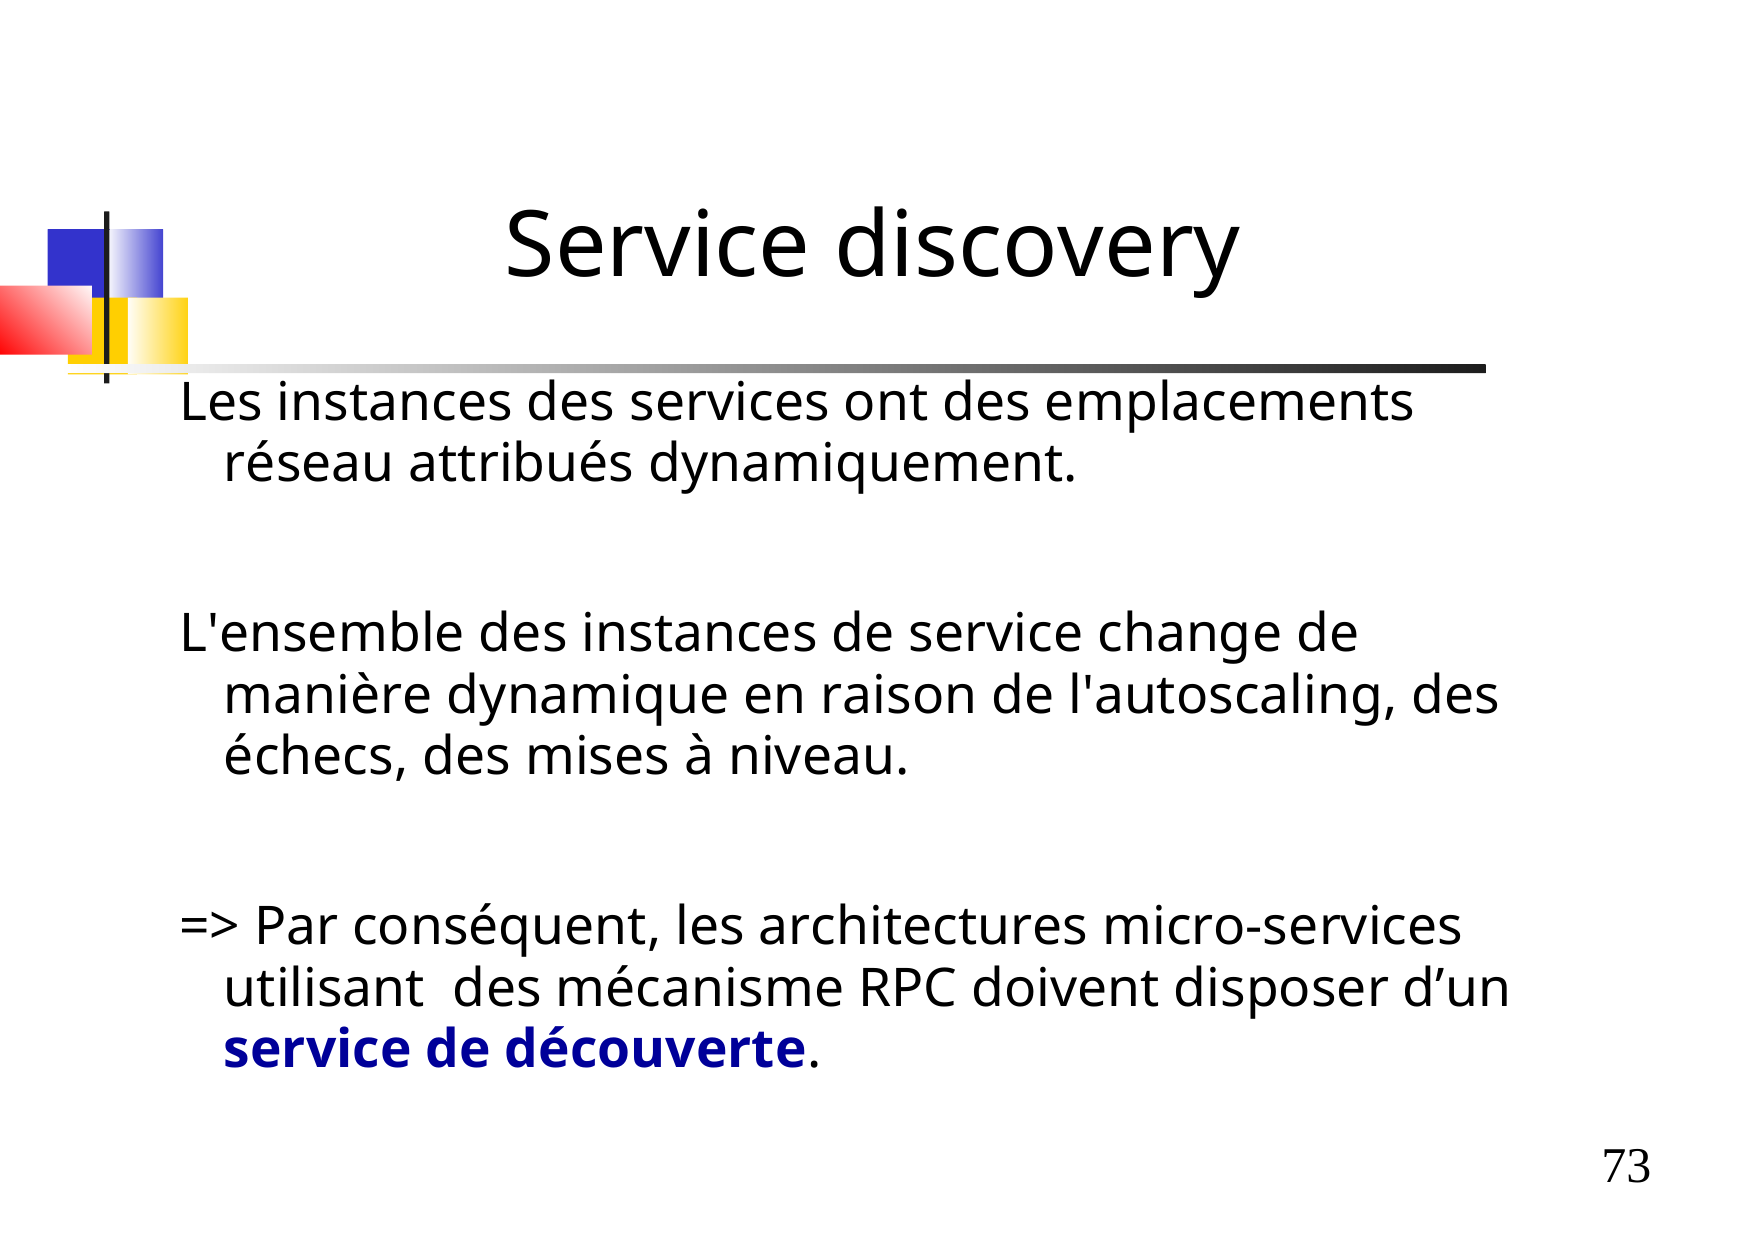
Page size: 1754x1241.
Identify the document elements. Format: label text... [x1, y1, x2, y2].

title Service discovery [179, 139, 1567, 351]
list Les instances des services ont des emplacements réseau attribués dynamiquement. L'ensemble des instances de service change de manière dynamique en raison de l'autoscaling, des échecs, des mises à niveau. => Par conséquent, les architectures micro-services utilisant des mécanisme RPC doivent disposer d’un service de découverte. [179, 371, 1567, 1091]
